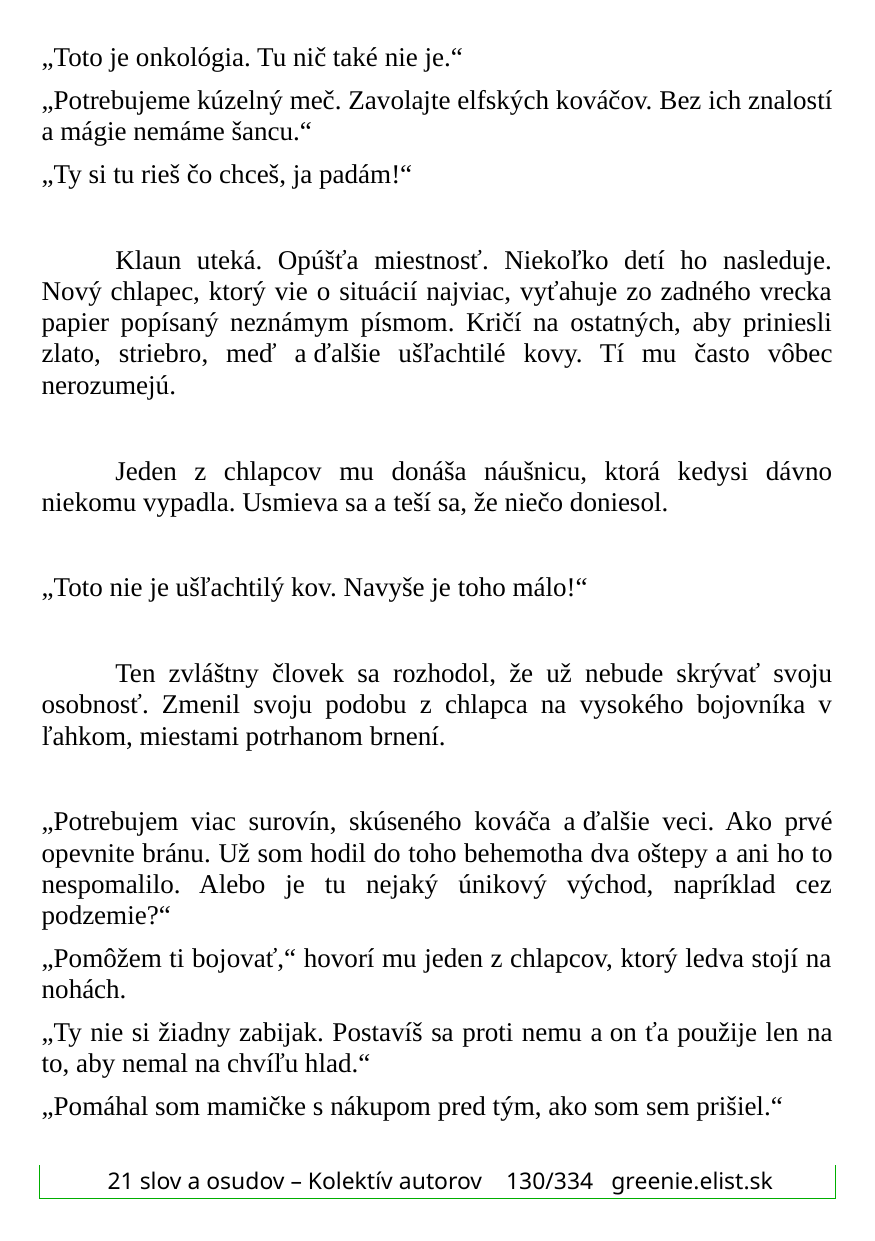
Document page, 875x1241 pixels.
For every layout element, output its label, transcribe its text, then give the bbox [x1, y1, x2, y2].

text „Ty si tu rieš čo chceš, ja padám!“ [41, 158, 833, 189]
text „Toto nie je ušľachtilý kov. Navyše je toho málo!“ [41, 572, 833, 603]
text „Potrebujem viac surovín, skúseného kováča a ďalšie veci. Ako prvé opevnite bránu. Už som hodil do toho behemotha dva oštepy a ani ho to nespomalilo. Alebo je tu nejaký únikový východ, napríklad cez podzemie?“ [41, 806, 833, 930]
text „Pomáhal som mamičke s nákupom pred tým, ako som sem prišiel.“ [41, 1090, 833, 1121]
text „Pomôžem ti bojovať,“ hovorí mu jeden z chlapcov, ktorý ledva stojí na nohách. [41, 942, 833, 1004]
text „Ty nie si žiadny zabijak. Postavíš sa proti nemu a on ťa použije len na to, aby nemal na chvíľu hlad.“ [41, 1016, 833, 1078]
text Jeden z chlapcov mu donáša náušnicu, ktorá kedysi dávno niekomu vypadla. Usmieva sa a teší sa, že niečo doniesol. [41, 454, 833, 517]
text Ten zvláštny človek sa rozhodol, že už nebude skrývať svoju osobnosť. Zmenil svoju podobu z chlapca na vysokého bojovníka v ľahkom, miestami potrhanom brnení. [41, 657, 833, 751]
text Klaun uteká. Opúšťa miestnosť. Niekoľko detí ho nasleduje. Nový chlapec, ktorý vie o situácií najviac, vyťahuje zo zadného vrecka papier popísaný neznámym písmom. Kričí na ostatných, aby priniesli zlato, striebro, meď a ďalšie ušľachtilé kovy. Tí mu často vôbec nerozumejú. [41, 244, 833, 400]
text „Toto je onkológia. Tu nič také nie je.“ [41, 41, 833, 72]
text „Potrebujeme kúzelný meč. Zavolajte elfských kováčov. Bez ich znalostí a mágie nemáme šancu.“ [41, 84, 833, 147]
